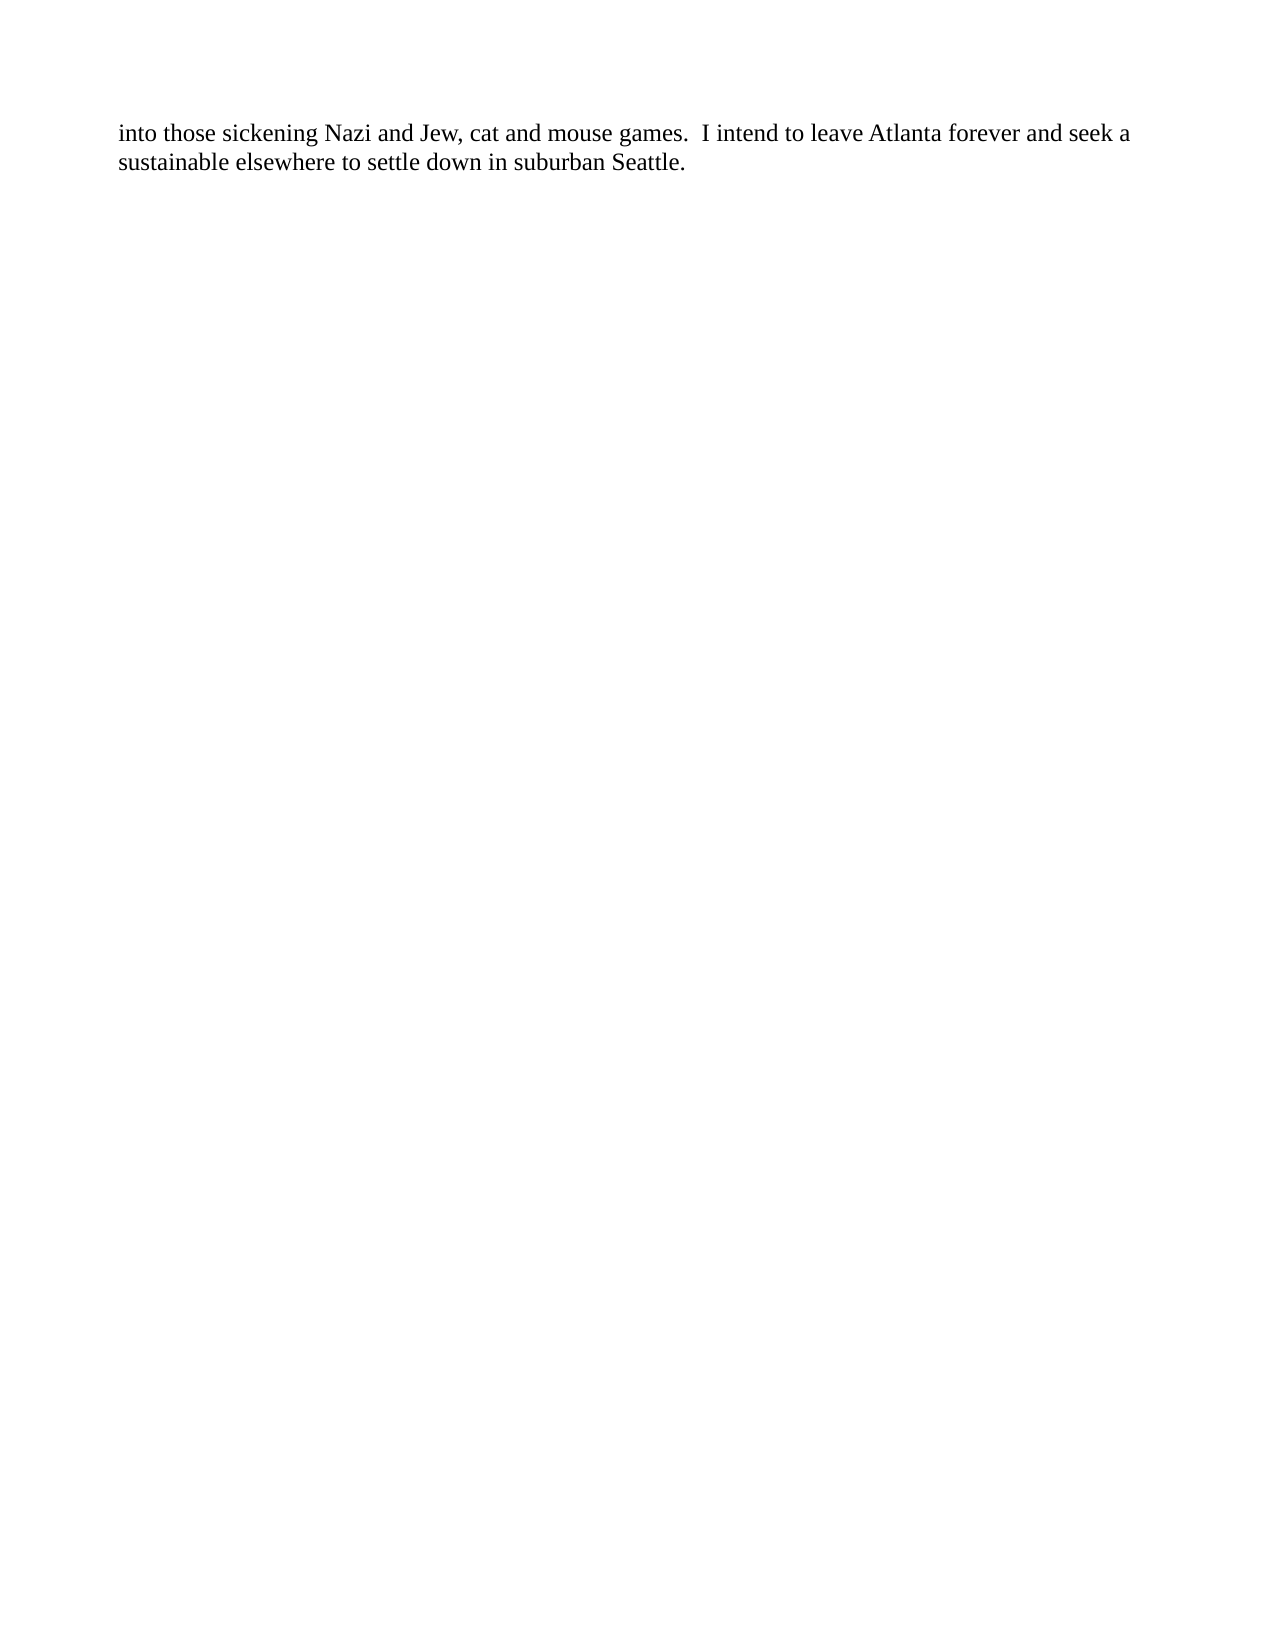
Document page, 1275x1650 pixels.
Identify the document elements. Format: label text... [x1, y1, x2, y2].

text into those sickening Nazi and Jew, cat and mouse games. I intend to leave Atlanta forever and seek a sustainable elsewhere to settle down in suburban Seattle. [118, 118, 1157, 176]
